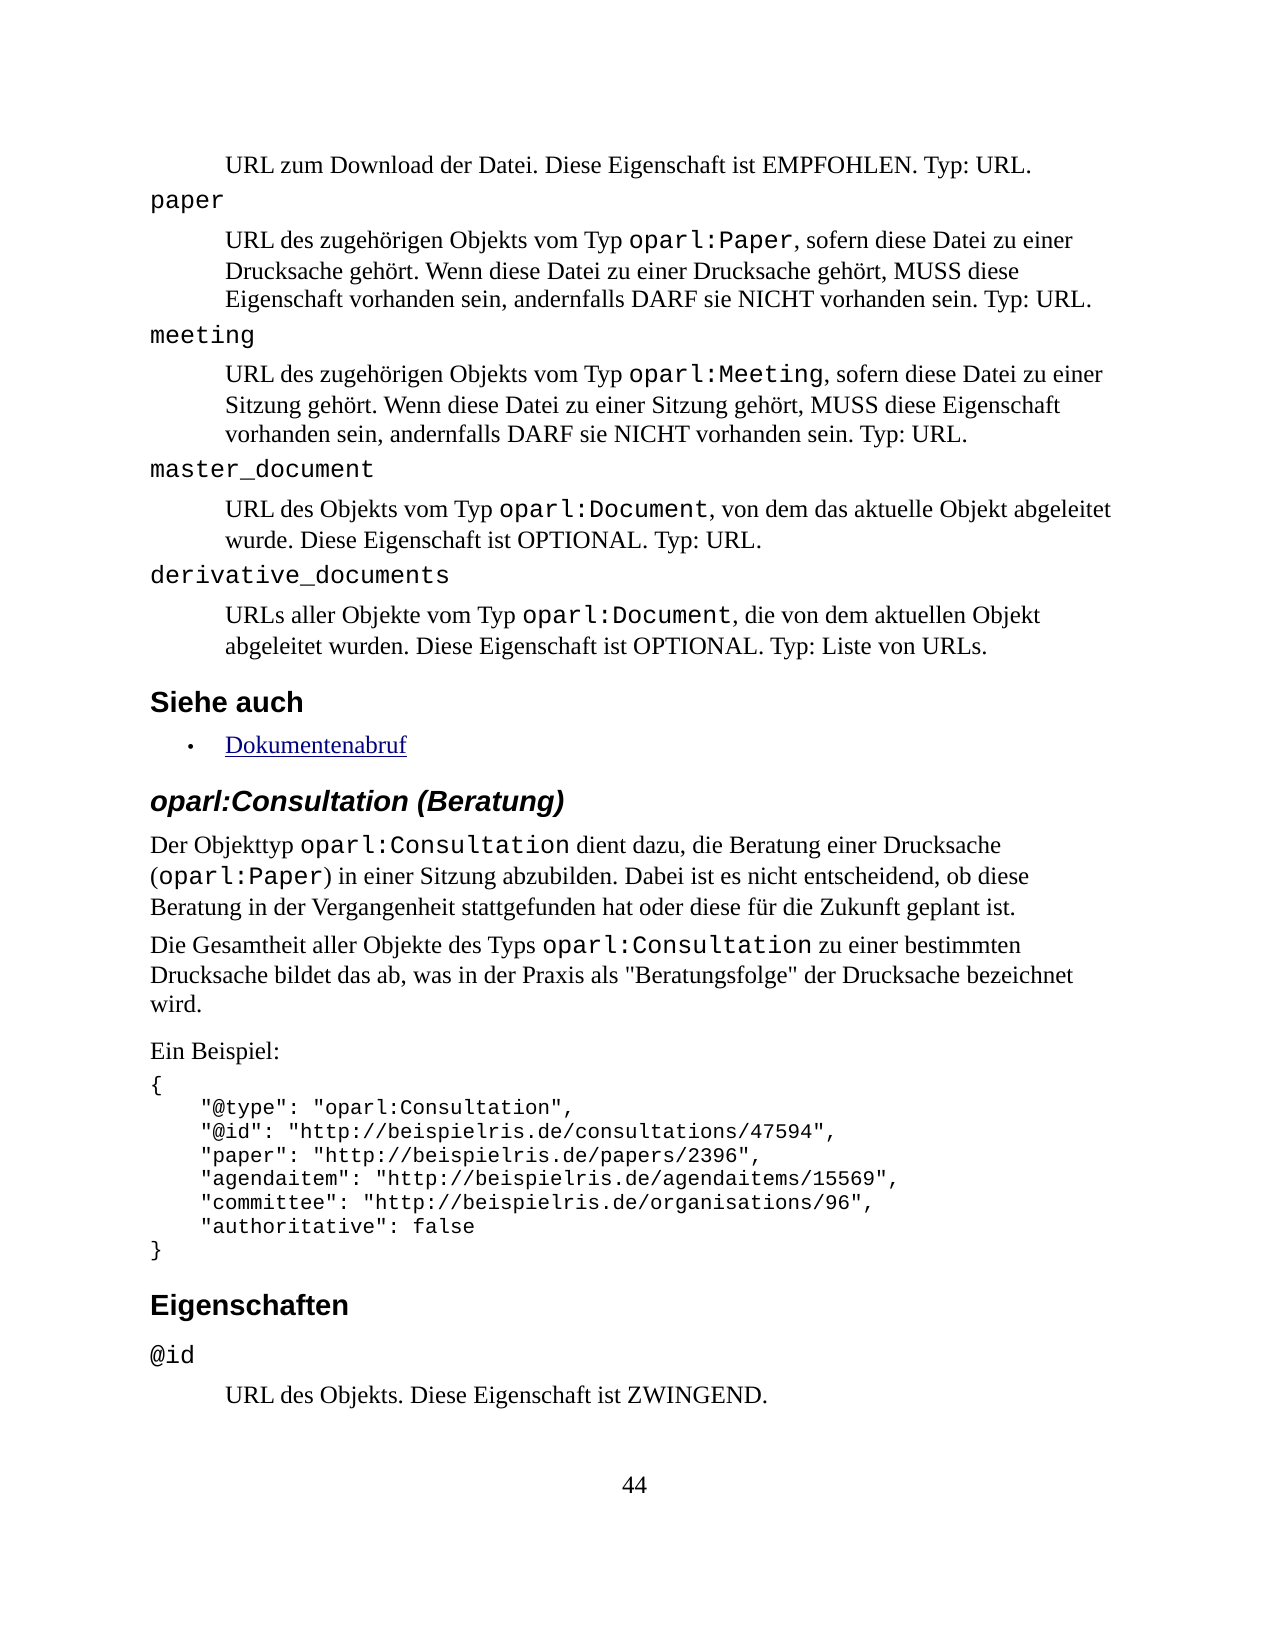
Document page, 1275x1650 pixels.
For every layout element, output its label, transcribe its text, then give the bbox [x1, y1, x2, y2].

subtitle Eigenschaften [150, 1288, 1125, 1321]
text "@type": "oparl:Consultation", [150, 1097, 1125, 1121]
text Die Gesamtheit aller Objekte des Typs oparl:Consultation zu einer bestimmten Drucksache bildet das ab, was in der Praxis als "Beratungsfolge" der Drucksache bezeichnet wird. [150, 930, 1125, 1018]
text "paper": "http://beispielris.de/papers/2396", [150, 1145, 1125, 1168]
text "committee": "http://beispielris.de/organisations/96", [150, 1192, 1125, 1216]
subtitle oparl:Consultation (Beratung) [150, 784, 1125, 818]
text URL des zugehörigen Objekts vom Typ oparl:Meeting, sofern diese Datei zu einer Sitzung gehört. Wenn diese Datei zu einer Sitzung gehört, MUSS diese Eigenschaft vorhanden sein, andernfalls DARF sie NICHT vorhanden sein. Typ: URL. [225, 359, 1125, 448]
text "agendaitem": "http://beispielris.de/agendaitems/15569", [150, 1168, 1125, 1192]
text paper [150, 188, 1125, 216]
text URLs aller Objekte vom Typ oparl:Document, die von dem aktuellen Objekt abgeleitet wurden. Diese Eigenschaft ist OPTIONAL. Typ: Liste von URLs. [225, 600, 1125, 659]
text derivative_documents [150, 563, 1125, 591]
list Dokumentenabruf [187, 731, 1125, 759]
text "@id": "http://beispielris.de/consultations/47594", [150, 1121, 1125, 1145]
text URL des zugehörigen Objekts vom Typ oparl:Paper, sofern diese Datei zu einer Drucksache gehört. Wenn diese Datei zu einer Drucksache gehört, MUSS diese Eigenschaft vorhanden sein, andernfalls DARF sie NICHT vorhanden sein. Typ: URL. [225, 225, 1125, 313]
text Ein Beispiel: [150, 1036, 1125, 1065]
text Der Objekttyp oparl:Consultation dient dazu, die Beratung einer Drucksache (oparl:Paper) in einer Sitzung abzubilden. Dabei ist es nicht entscheidend, ob diese Beratung in der Vergangenheit stattgefunden hat oder diese für die Zukunft geplant ist. [150, 830, 1125, 921]
text meeting [150, 322, 1125, 351]
text master_document [150, 457, 1125, 485]
text } [150, 1239, 1125, 1263]
text URL zum Download der Datei. Diese Eigenschaft ist EMPFOHLEN. Typ: URL. [225, 150, 1125, 179]
text @id [150, 1343, 1125, 1371]
subtitle Siehe auch [150, 684, 1125, 718]
text { [150, 1074, 1125, 1097]
text URL des Objekts. Diese Eigenschaft ist ZWINGEND. [225, 1380, 1125, 1409]
text URL des Objekts vom Typ oparl:Document, von dem das aktuelle Objekt abgeleitet wurde. Diese Eigenschaft ist OPTIONAL. Typ: URL. [225, 494, 1125, 554]
text "authoritative": false [150, 1216, 1125, 1239]
